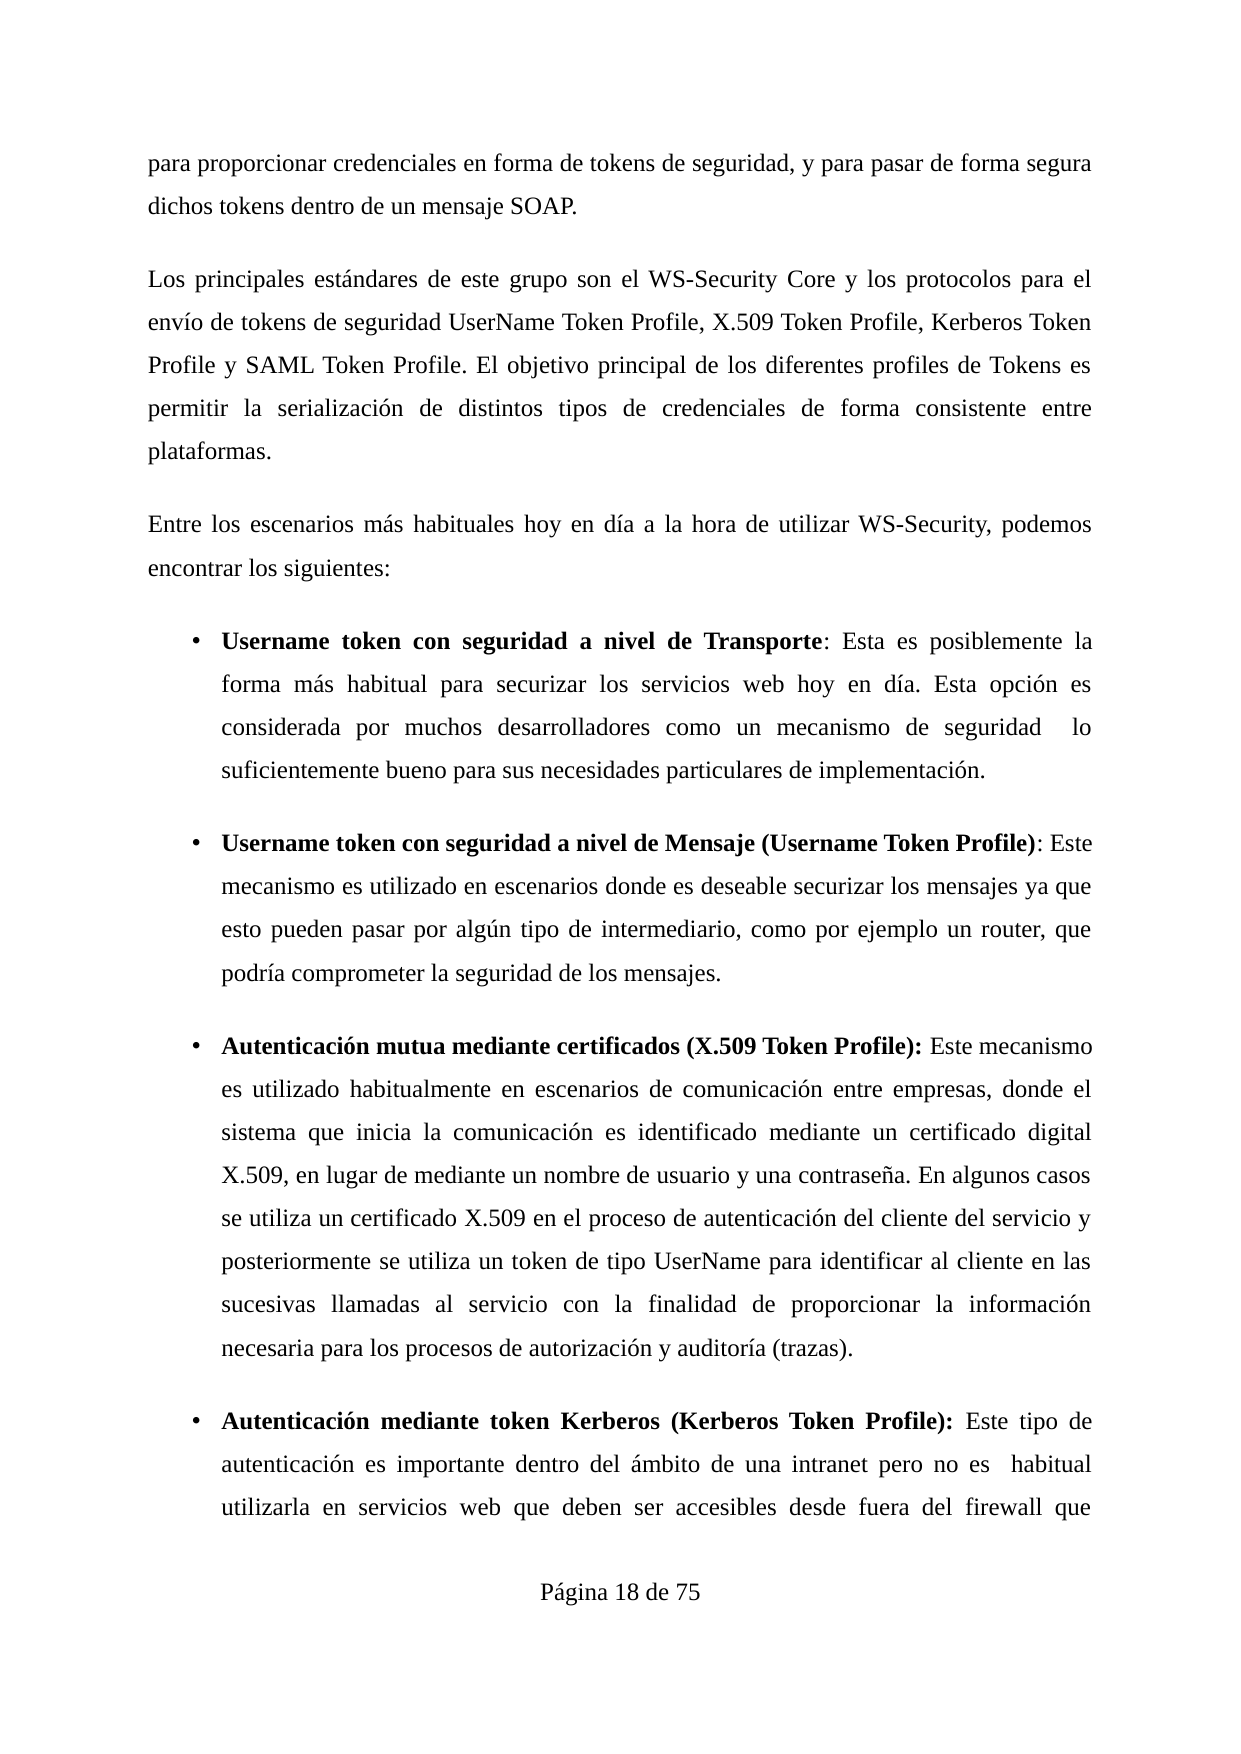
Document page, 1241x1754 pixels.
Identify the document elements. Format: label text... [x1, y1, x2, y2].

text para proporcionar credenciales en forma de tokens de seguridad, y para pasar de forma segura dichos tokens dentro de un mensaje SOAP. [148, 148, 1093, 219]
text Entre los escenarios más habituales hoy en día a la hora de utilizar WS-Security, podemos encontrar los siguientes: [148, 509, 1093, 581]
list Autenticación mediante token Kerberos (Kerberos Token Profile): Este tipo de autenticación es importante dentro del ámbito de una intranet pero no es habitual utilizarla en servicios web que deben ser accesibles desde fuera del firewall que [192, 1406, 1093, 1521]
list Username token con seguridad a nivel de Transporte: Esta es posiblemente la forma más habitual para securizar los servicios web hoy en día. Esta opción es considerada por muchos desarrolladores como un mecanismo de seguridad lo suficientemente bueno para sus necesidades particulares de implementación. [192, 626, 1093, 784]
list Username token con seguridad a nivel de Mensaje (Username Token Profile): Este mecanismo es utilizado en escenarios donde es deseable securizar los mensajes ya que esto pueden pasar por algún tipo de intermediario, como por ejemplo un router, que podría comprometer la seguridad de los mensajes. [192, 828, 1093, 986]
list Autenticación mutua mediante certificados (X.509 Token Profile): Este mecanismo es utilizado habitualmente en escenarios de comunicación entre empresas, donde el sistema que inicia la comunicación es identificado mediante un certificado digital X.509, en lugar de mediante un nombre de usuario y una contraseña. En algunos casos se utiliza un certificado X.509 en el proceso de autenticación del cliente del servicio y posteriormente se utiliza un token de tipo UserName para identificar al cliente en las sucesivas llamadas al servicio con la finalidad de proporcionar la información necesaria para los procesos de autorización y auditoría (trazas). [192, 1031, 1093, 1361]
text Los principales estándares de este grupo son el WS-Security Core y los protocolos para el envío de tokens de seguridad UserName Token Profile, X.509 Token Profile, Kerberos Token Profile y SAML Token Profile. El objetivo principal de los diferentes profiles de Tokens es permitir la serialización de distintos tipos de credenciales de forma consistente entre plataformas. [148, 264, 1093, 465]
